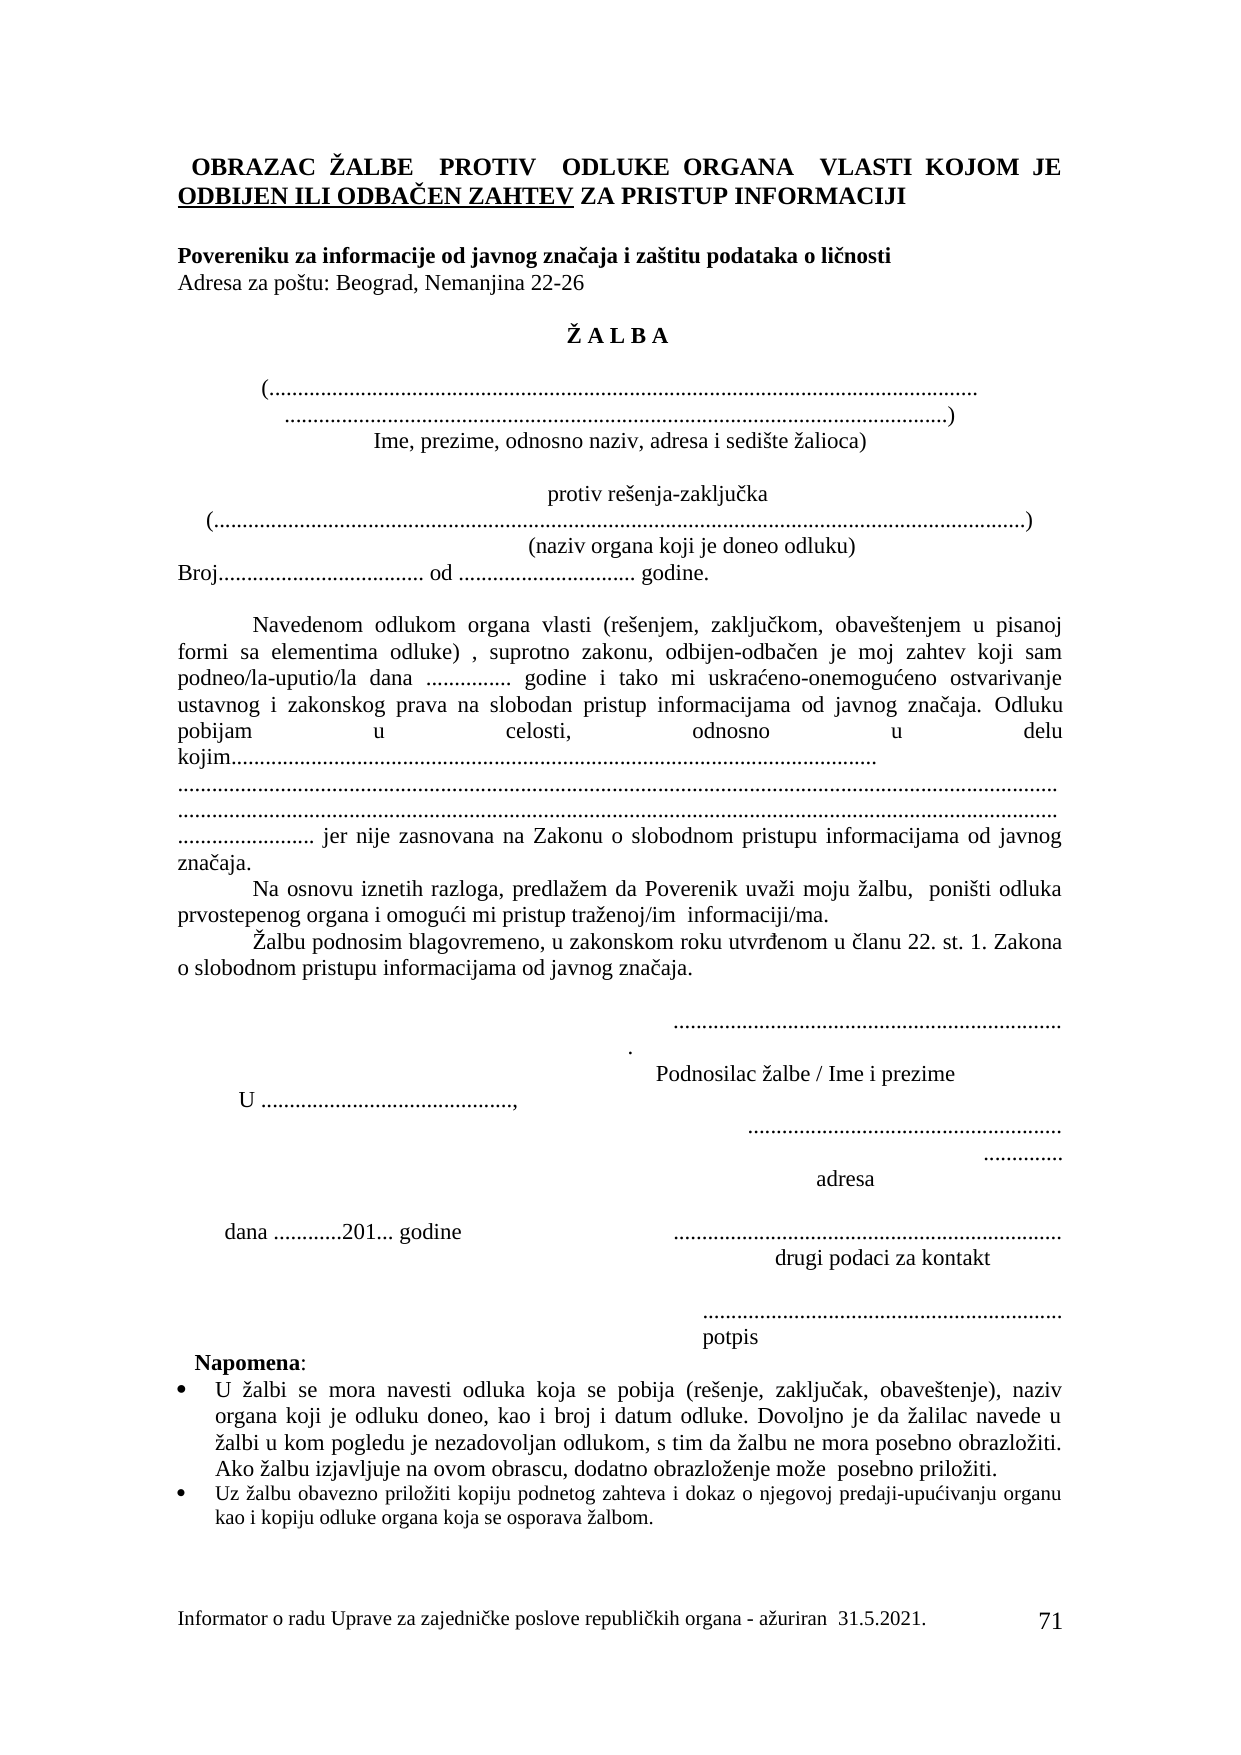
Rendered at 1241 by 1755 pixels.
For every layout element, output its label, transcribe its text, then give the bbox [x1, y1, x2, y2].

text Broj.................................... od ............................... godine. [177, 559, 1063, 585]
text Ime, prezime, odnosno naziv, adresa i sedište žalioca) [177, 427, 1063, 453]
text Ž A L B A [177, 322, 1063, 348]
text ....................................................................................................................) [177, 401, 1063, 427]
text ............................................................... potpis [702, 1297, 1063, 1349]
list Uz žalbu obavezno priložiti kopiju podnetog zahteva i dokaz o njegovoj predaji-upućivanju organu kao i kopiju odluke organa koja se osporava žalbom. [177, 1481, 1063, 1529]
text ............................................................................................................................................................................................................................................................................................................................................ jer nije zasnovana na Zakonu o slobodnom pristupu informacijama od javnog značaja. [177, 770, 1063, 875]
text Na osnovu iznetih razloga, predlažem da Poverenik uvaži moju žalbu, poništi odluka prvostepenog organa i omogući mi pristup traženoj/im informaciji/ma. [177, 875, 1063, 928]
text Žalbu podnosim blagovremeno, u zakonskom roku utvrđenom u članu 22. st. 1. Zakona o slobodnom pristupu informacijama od javnog značaja. [177, 928, 1063, 981]
text adresa [177, 1165, 1063, 1191]
text Navedenom odlukom organa vlasti (rešenjem, zaklјučkom, obaveštenjem u pisanoj formi sa elementima odluke) , suprotno zakonu, odbijen-odbačen je moj zahtev koji sam podneo/la-uputio/la dana ............... godine i tako mi uskraćeno-onemogućeno ostvarivanje ustavnog i zakonskog prava na slobodan pristup informacijama od javnog značaja. Odluku pobijam u celosti, odnosno u delu kojim................................................................................................................. [177, 612, 1063, 770]
text ..................................................................... [627, 1007, 1063, 1059]
text Povereniku za informacije od javnog značaja i zaštitu podataka o ličnosti [177, 243, 1063, 269]
text Napomena: [177, 1349, 1063, 1376]
subtitle OBRAZAC ŽALBE PROTIV ODLUKE ORGANA VLASTI KOJOM JE ODBIJEN ILI ODBAČEN ZAHTEV ZA PRISTUP INFORMACIJI [177, 148, 1063, 210]
text (............................................................................................................................ [177, 374, 1063, 401]
text protiv rešenja-zaklјučka (..............................................................................................................................................) [177, 480, 1063, 532]
text Adresa za poštu: Beograd, Nemanjina 22-26 [177, 269, 1063, 295]
text dana ............201... godine .................................................................... [177, 1218, 1063, 1244]
text (naziv organa koji je doneo odluku) [177, 532, 1063, 559]
text U ............................................, ..................................................................... [177, 1086, 1063, 1165]
list U žalbi se mora navesti odluka koja se pobija (rešenje, zaklјučak, obaveštenje), naziv organa koji je odluku doneo, kao i broj i datum odluke. Dovolјno je da žalilac navede u žalbi u kom pogledu je nezadovolјan odlukom, s tim da žalbu ne mora posebno obrazložiti. Ako žalbu izjavlјuje na ovom obrascu, dodatno obrazloženje može posebno priložiti. [177, 1376, 1063, 1481]
text drugi podaci za kontakt [702, 1244, 1063, 1270]
text Podnosilac žalbe / Ime i prezime [627, 1059, 1063, 1086]
